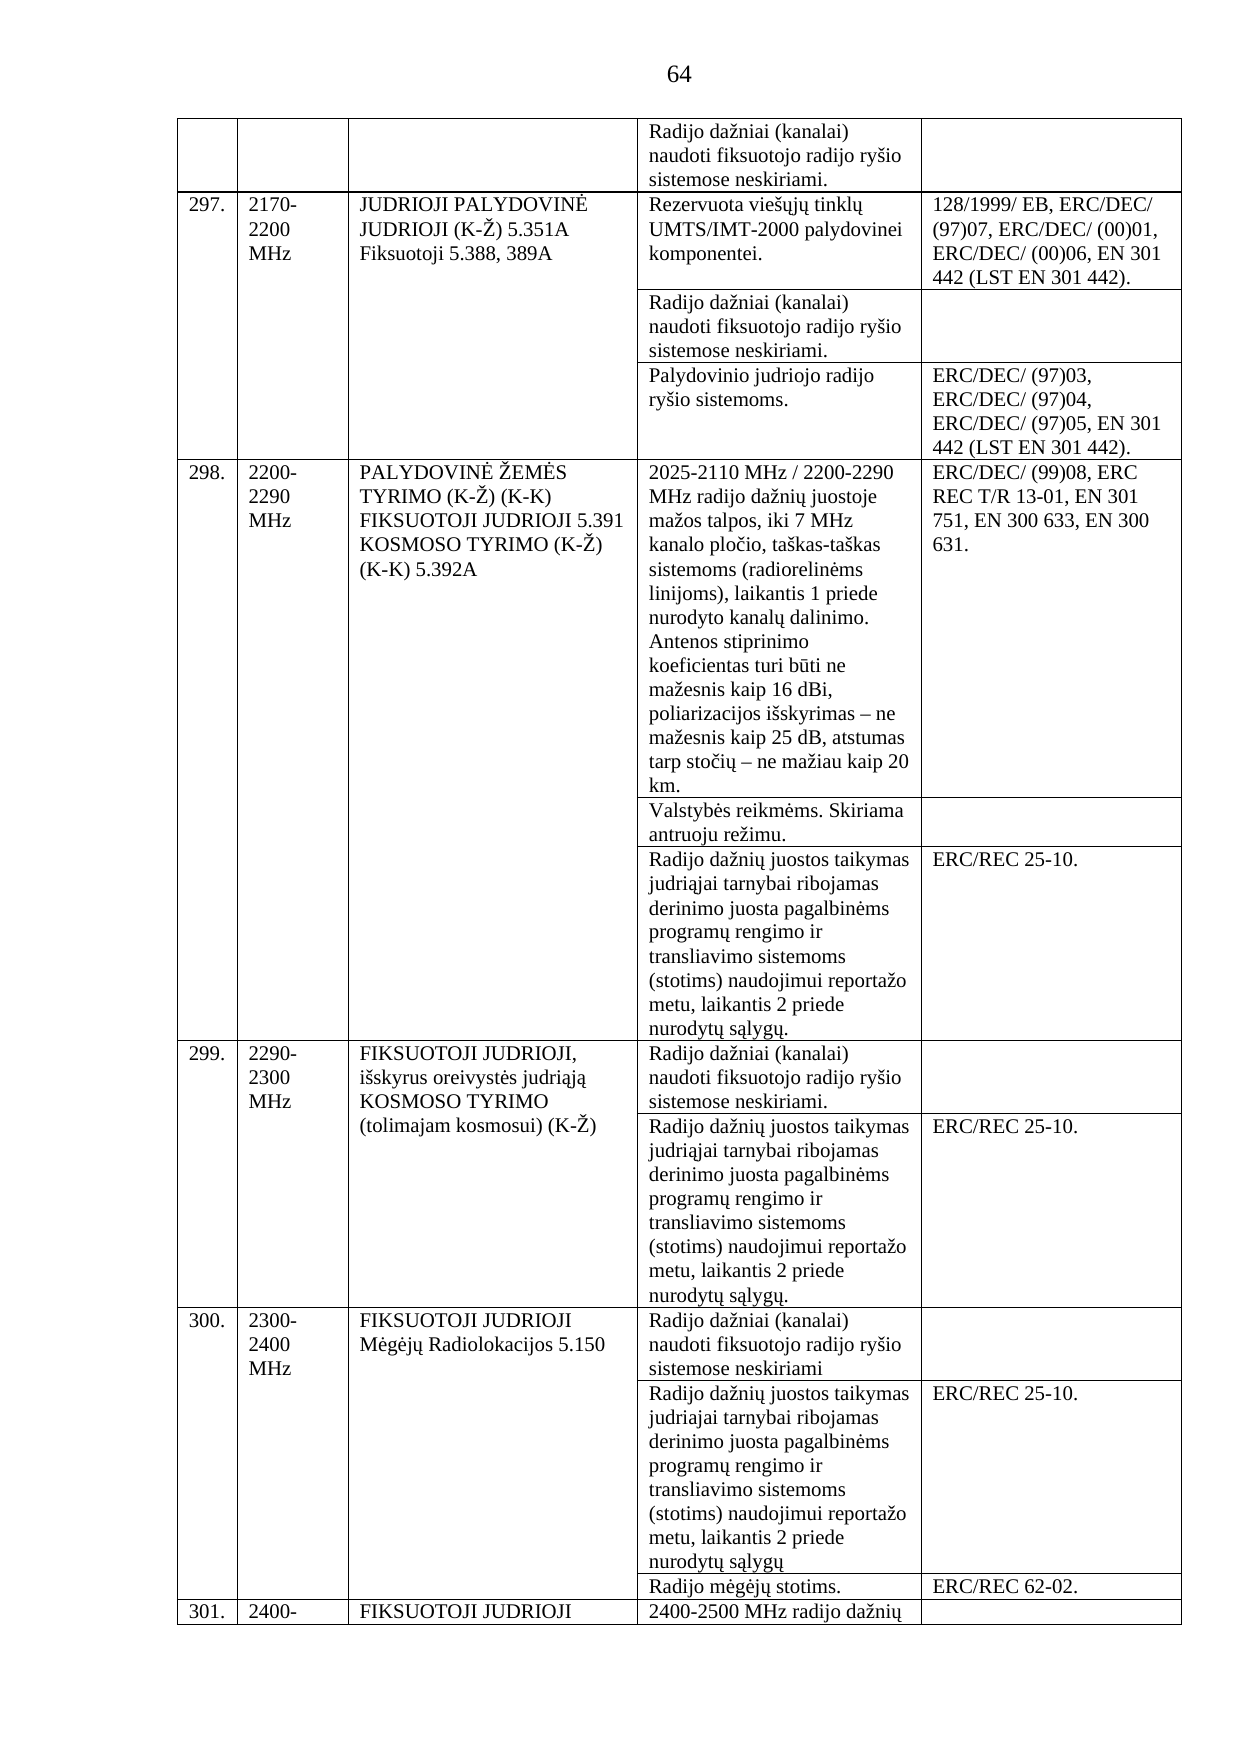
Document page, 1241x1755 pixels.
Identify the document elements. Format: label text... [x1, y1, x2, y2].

table_cell 2025-2110 MHz / 2200-2290 MHz radijo dažnių juostoje mažos talpos, iki 7 MHz kanalo pločio, taškas-taškas sistemoms (radiorelinėms linijoms), laikantis 1 priede nurodyto kanalų dalinimo. Antenos stiprinimo koeficientas turi būti ne mažesnis kaip 16 dBi, poliarizacijos išskyrimas – ne mažesnis kaip 25 dB, atstumas tarp stočių – ne mažiau kaip 20 km. [638, 460, 921, 797]
table_cell Radijo dažniai (kanalai) naudoti fiksuotojo radijo ryšio sistemose neskiriami. [638, 1041, 921, 1113]
table_cell 2170-2200 MHz [238, 193, 348, 459]
table_cell 297. [178, 193, 237, 459]
table_cell [349, 119, 637, 191]
table_cell ERC/REC 62-02. [922, 1574, 1181, 1598]
table_cell Palydovinio judriojo radijo ryšio sistemoms. [638, 363, 921, 459]
table_cell [922, 1600, 1181, 1623]
table_cell [238, 119, 348, 191]
table_cell Rezervuota viešųjų tinklų UMTS/IMT-2000 palydovinei komponentei. [638, 193, 921, 289]
table_cell 2400- [238, 1600, 348, 1623]
table_cell [922, 290, 1181, 362]
table_cell 298. [178, 460, 237, 1040]
table_cell FIKSUOTOJI JUDRIOJI, išskyrus oreivystės judriąją KOSMOSO TYRIMO (tolimajam kosmosui) (K-Ž) [349, 1041, 637, 1307]
table_cell Radijo dažnių juostos taikymas judriajai tarnybai ribojamas derinimo juosta pagalbinėms programų rengimo ir transliavimo sistemoms (stotims) naudojimui reportažo metu, laikantis 2 priede nurodytų sąlygų [638, 1381, 921, 1573]
table_cell [178, 119, 237, 191]
table_cell [922, 119, 1181, 191]
table_cell 299. [178, 1041, 237, 1307]
table_cell 301. [178, 1600, 237, 1623]
table_cell ERC/REC 25-10. [922, 847, 1181, 1040]
table_cell 2300-2400 MHz [238, 1308, 348, 1598]
table_cell [922, 1308, 1181, 1380]
table_cell 2290-2300 MHz [238, 1041, 348, 1307]
table_cell JUDRIOJI PALYDOVINĖ JUDRIOJI (K-Ž) 5.351A Fiksuotoji 5.388, 389A [349, 193, 637, 459]
table_cell Radijo dažniai (kanalai) naudoti fiksuotojo radijo ryšio sistemose neskiriami. [638, 290, 921, 362]
table_cell Radijo dažniai (kanalai) naudoti fiksuotojo radijo ryšio sistemose neskiriami. [638, 119, 921, 191]
table_cell PALYDOVINĖ ŽEMĖS TYRIMO (K-Ž) (K-K) FIKSUOTOJI JUDRIOJI 5.391 KOSMOSO TYRIMO (K-Ž) (K-K) 5.392A [349, 460, 637, 1040]
table_cell 2400-2500 MHz radijo dažnių [638, 1600, 921, 1623]
table_cell [922, 798, 1181, 846]
table_cell ERC/DEC/ (99)08, ERC REC T/R 13-01, EN 301 751, EN 300 633, EN 300 631. [922, 460, 1181, 797]
table_cell Radijo dažnių juostos taikymas judriąjai tarnybai ribojamas derinimo juosta pagalbinėms programų rengimo ir transliavimo sistemoms (stotims) naudojimui reportažo metu, laikantis 2 priede nurodytų sąlygų. [638, 847, 921, 1040]
table_cell 128/1999/ EB, ERC/DEC/ (97)07, ERC/DEC/ (00)01, ERC/DEC/ (00)06, EN 301 442 (LST EN 301 442). [922, 193, 1181, 289]
table_cell FIKSUOTOJI JUDRIOJI [349, 1600, 637, 1623]
table_cell Valstybės reikmėms. Skiriama antruoju režimu. [638, 798, 921, 846]
table_cell 300. [178, 1308, 237, 1598]
table_cell Radijo dažniai (kanalai) naudoti fiksuotojo radijo ryšio sistemose neskiriami [638, 1308, 921, 1380]
table_cell Radijo dažnių juostos taikymas judriąjai tarnybai ribojamas derinimo juosta pagalbinėms programų rengimo ir transliavimo sistemoms (stotims) naudojimui reportažo metu, laikantis 2 priede nurodytų sąlygų. [638, 1114, 921, 1307]
table_cell ERC/REC 25-10. [922, 1381, 1181, 1573]
table_cell ERC/REC 25-10. [922, 1114, 1181, 1307]
table_cell 2200-2290 MHz [238, 460, 348, 1040]
table_cell [922, 1041, 1181, 1113]
table_cell ERC/DEC/ (97)03, ERC/DEC/ (97)04, ERC/DEC/ (97)05, EN 301 442 (LST EN 301 442). [922, 363, 1181, 459]
table_cell Radijo mėgėjų stotims. [638, 1574, 921, 1598]
table_cell FIKSUOTOJI JUDRIOJI Mėgėjų Radiolokacijos 5.150 [349, 1308, 637, 1598]
